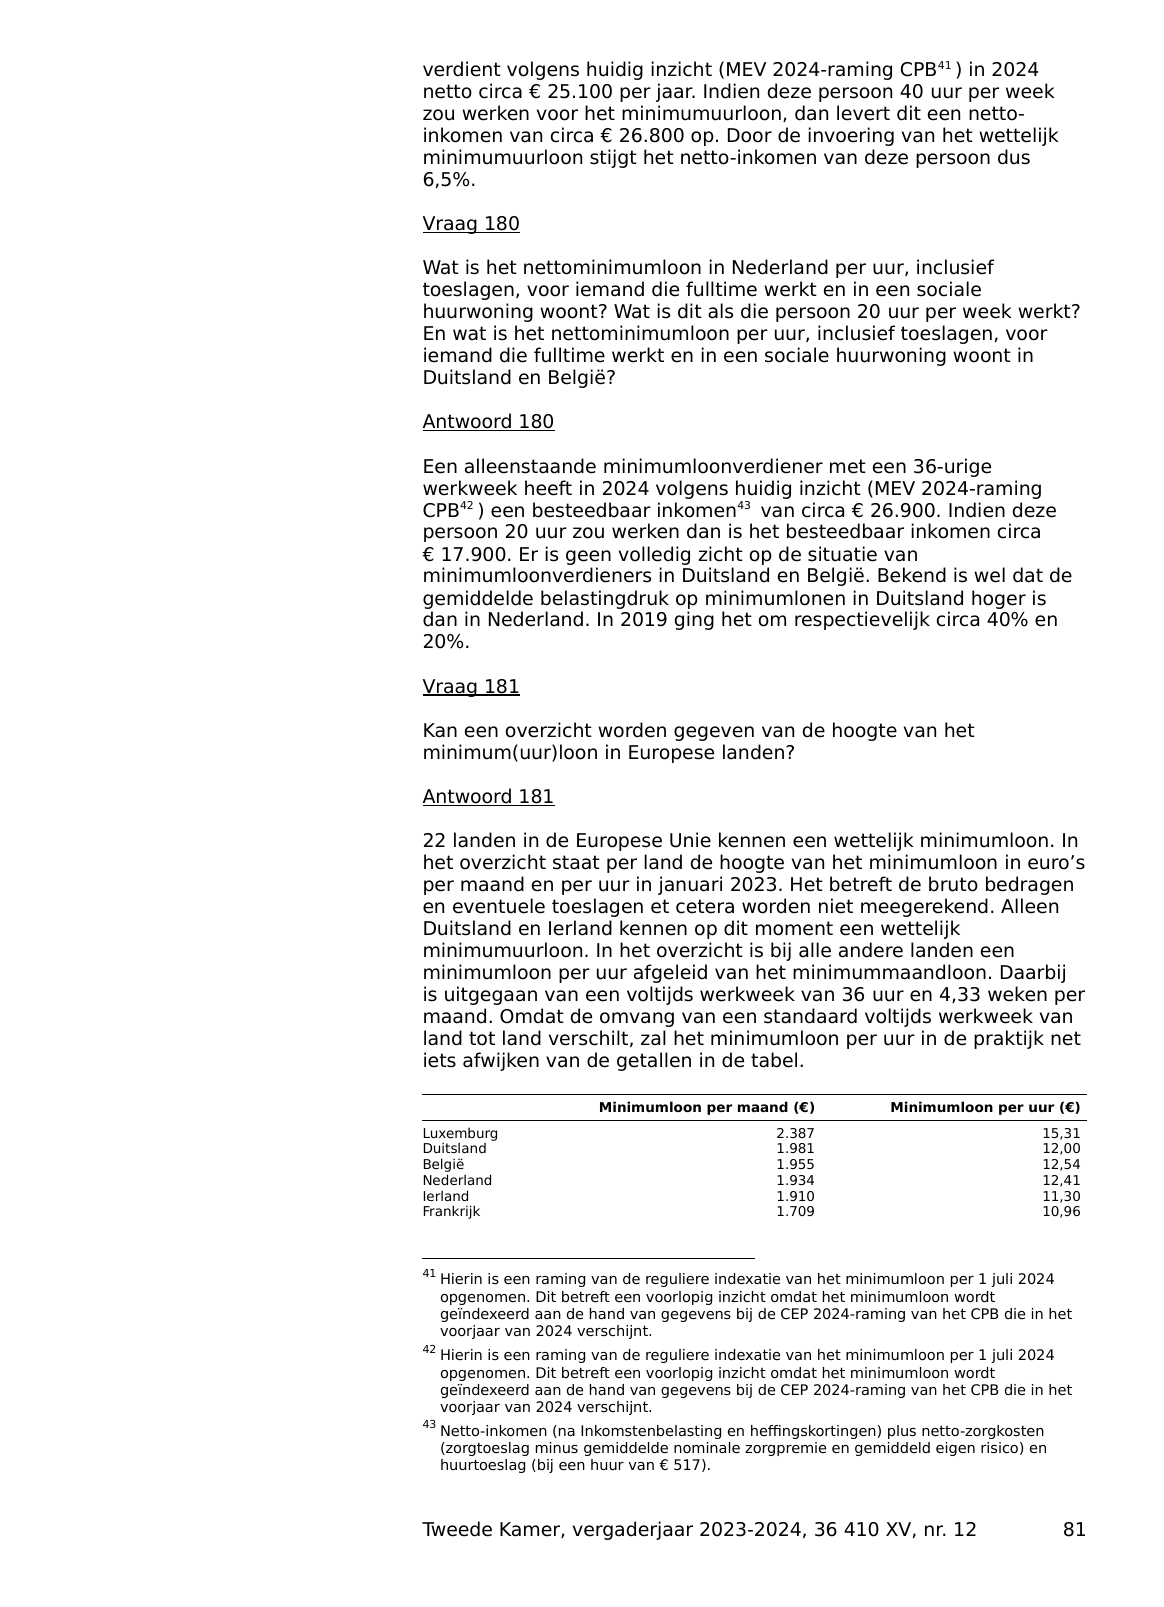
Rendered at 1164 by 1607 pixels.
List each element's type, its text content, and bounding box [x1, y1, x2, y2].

text Hierin is een raming van de reguliere indexatie van het minimumloon per 1 juli 2024 opgenomen. Dit betreft een voorlopig inzicht omdat het minimumloon wordt geïndexeerd aan de hand van gegevens bij de CEP 2024-raming van het CPB die in het voorjaar van 2024 verschijnt. [422, 1267, 1087, 1340]
subtitle Antwoord 180 [422, 411, 1087, 433]
table_cell 1.955 [549, 1157, 821, 1173]
table_cell Ierland [422, 1189, 549, 1204]
table_cell 1.934 [549, 1173, 821, 1188]
table_header Minimumloon per maand (€) [549, 1095, 821, 1120]
table_header [422, 1095, 549, 1120]
table_cell 12,41 [821, 1173, 1087, 1188]
text 22 landen in de Europese Unie kennen een wettelijk minimumloon. In het overzicht staat per land de hoogte van het minimumloon in euro’s per maand en per uur in januari 2023. Het betreft de bruto bedragen en eventuele toeslagen et cetera worden niet meegerekend. Alleen Duitsland en Ierland kennen op dit moment een wettelijk minimumuurloon. In het overzicht is bij alle andere landen een minimumloon per uur afgeleid van het minimummaandloon. Daarbij is uitgegaan van een voltijds werkweek van 36 uur en 4,33 weken per maand. Omdat de omvang van een standaard voltijds werkweek van land tot land verschilt, zal het minimumloon per uur in de praktijk net iets afwijken van de getallen in de tabel. [422, 830, 1087, 1072]
text Een alleenstaande minimumloonverdiener met een 36-urige werkweek heeft in 2024 volgens huidig inzicht (MEV 2024-raming CPB) een besteedbaar inkomen van circa € 26.900. Indien deze persoon 20 uur zou werken dan is het besteedbaar inkomen circa € 17.900. Er is geen volledig zicht op de situatie van minimumloonverdieners in Duitsland en België. Bekend is wel dat de gemiddelde belastingdruk op minimumlonen in Duitsland hoger is dan in Nederland. In 2019 ging het om respectievelijk circa 40% en 20%. [422, 456, 1087, 653]
table_cell Nederland [422, 1173, 549, 1188]
table_cell 12,00 [821, 1141, 1087, 1157]
text Hierin is een raming van de reguliere indexatie van het minimumloon per 1 juli 2024 opgenomen. Dit betreft een voorlopig inzicht omdat het minimumloon wordt geïndexeerd aan de hand van gegevens bij de CEP 2024-raming van het CPB die in het voorjaar van 2024 verschijnt. [422, 1343, 1087, 1416]
subtitle Vraag 180 [422, 213, 1087, 235]
subtitle Vraag 181 [422, 676, 1087, 697]
table_cell 10,96 [821, 1204, 1087, 1220]
table_cell 15,31 [821, 1121, 1087, 1141]
text Wat is het nettominimumloon in Nederland per uur, inclusief toeslagen, voor iemand die fulltime werkt en in een sociale huurwoning woont? Wat is dit als die persoon 20 uur per week werkt? En wat is het nettominimumloon per uur, inclusief toeslagen, voor iemand die fulltime werkt en in een sociale huurwoning woont in Duitsland en België? [422, 257, 1087, 389]
table_cell 2.387 [549, 1121, 821, 1141]
table_cell Frankrijk [422, 1204, 549, 1220]
text Kan een overzicht worden gegeven van de hoogte van het minimum(uur)loon in Europese landen? [422, 720, 1087, 764]
table_cell 11,30 [821, 1189, 1087, 1204]
table_cell 1.709 [549, 1204, 821, 1220]
table_cell 12,54 [821, 1157, 1087, 1173]
table_cell Duitsland [422, 1141, 549, 1157]
text Netto-inkomen (na Inkomstenbelasting en heffingskortingen) plus netto-zorgkosten (zorgtoeslag minus gemiddelde nominale zorgpremie en gemiddeld eigen risico) en huurtoeslag (bij een huur van € 517). [422, 1418, 1087, 1474]
table_cell België [422, 1157, 549, 1173]
table_cell 1.910 [549, 1189, 821, 1204]
text verdient volgens huidig inzicht (MEV 2024-raming CPB) in 2024 netto circa € 25.100 per jaar. Indien deze persoon 40 uur per week zou werken voor het minimumuurloon, dan levert dit een netto-inkomen van circa € 26.800 op. Door de invoering van het wettelijk minimumuurloon stijgt het netto-inkomen van deze persoon dus 6,5%. [422, 59, 1087, 191]
table_cell 1.981 [549, 1141, 821, 1157]
subtitle Antwoord 181 [422, 786, 1087, 808]
table_header Minimumloon per uur (€) [821, 1095, 1087, 1120]
table_cell Luxemburg [422, 1121, 549, 1141]
